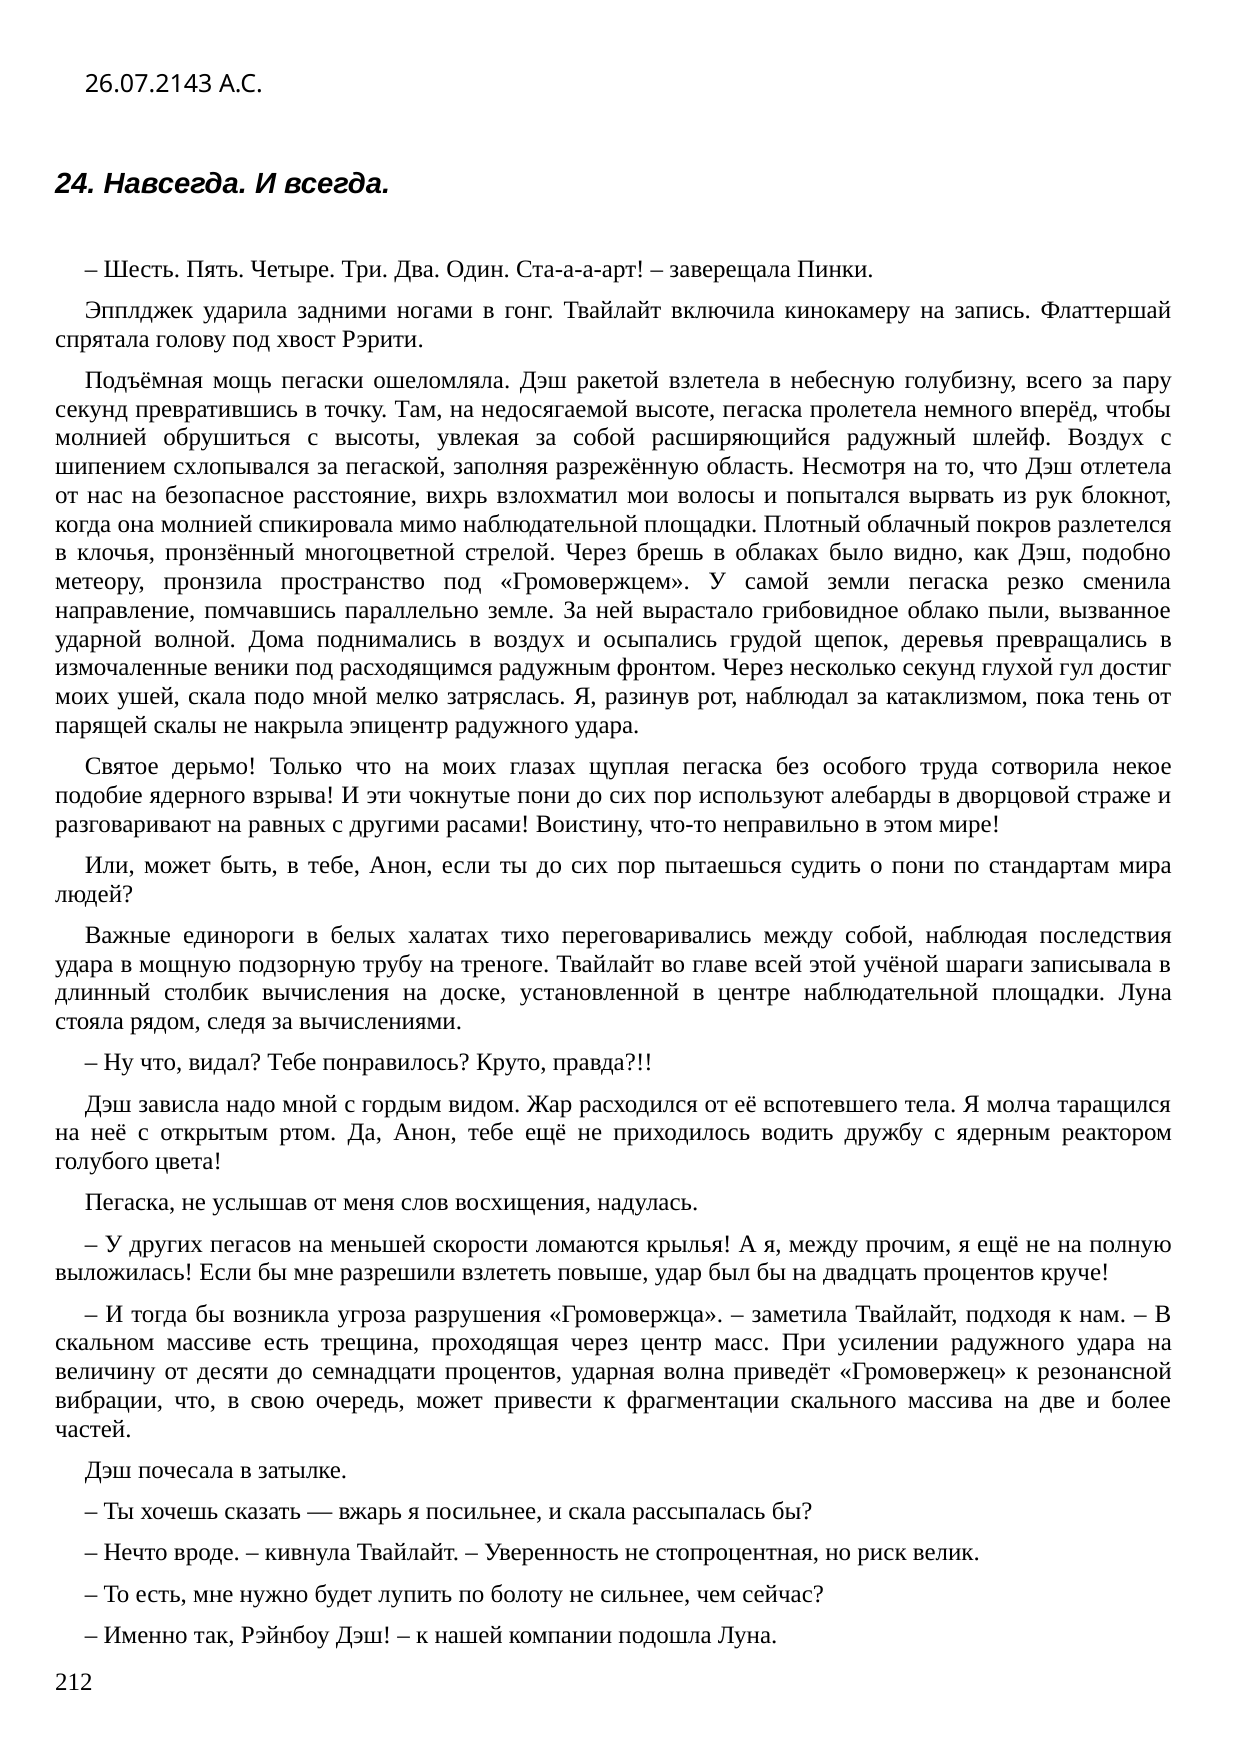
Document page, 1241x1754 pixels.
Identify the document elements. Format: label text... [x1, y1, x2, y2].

text Важные единороги в белых халатах тихо переговаривались между собой, наблюдая последствия удара в мощную подзорную трубу на треноге. Твайлайт во главе всей этой учёной шараги записывала в длинный столбик вычисления на доске, установленной в центре наблюдательной площадки. Луна стояла рядом, следя за вычислениями. [55, 920, 1173, 1035]
text Святое дерьмо! Только что на моих глазах щуплая пегаска без особого труда сотворила некое подобие ядерного взрыва! И эти чокнутые пони до сих пор используют алебарды в дворцовой страже и разговаривают на равных с другими расами! Воистину, что-то неправильно в этом мире! [55, 751, 1173, 837]
text Или, может быть, в тебе, Анон, если ты до сих пор пытаешься судить о пони по стандартам мира людей? [55, 850, 1173, 907]
text Дэш почесала в затылке. [55, 1455, 1173, 1484]
text Дэш зависла надо мной с гордым видом. Жар расходился от её вспотевшего тела. Я молча таращился на неё с открытым ртом. Да, Анон, тебе ещё не приходилось водить дружбу с ядерным реактором голубого цвета! [55, 1089, 1173, 1175]
text 26.07.2143 А.С. [55, 66, 1173, 100]
text – То есть, мне нужно будет лупить по болоту не сильнее, чем сейчас? [55, 1579, 1173, 1607]
text Эпплджек ударила задними ногами в гонг. Твайлайт включила кинокамеру на запись. Флаттершай спрятала голову под хвост Рэрити. [55, 295, 1173, 352]
text – Шесть. Пять. Четыре. Три. Два. Один. Ста-а-а-арт! – заверещала Пинки. [55, 254, 1173, 282]
subtitle 24. Навсегда. И всегда. [55, 166, 1173, 200]
text – И тогда бы возникла угроза разрушения «Громовержца». – заметила Твайлайт, подходя к нам. – В скальном массиве есть трещина, проходящая через центр масс. При усилении радужного удара на величину от десяти до семнадцати процентов, ударная волна приведёт «Громовержец» к резонансной вибрации, что, в свою очередь, может привести к фрагментации скального массива на две и более частей. [55, 1299, 1173, 1442]
text – Именно так, Рэйнбоу Дэш! – к нашей компании подошла Луна. [55, 1620, 1173, 1649]
text – Ну что, видал? Тебе понравилось? Круто, правда?!! [55, 1047, 1173, 1076]
text Пегаска, не услышав от меня слов восхищения, надулась. [55, 1187, 1173, 1216]
text – Нечто вроде. – кивнула Твайлайт. – Уверенность не стопроцентная, но риск велик. [55, 1537, 1173, 1566]
text – Ты хочешь сказать — вжарь я посильнее, и скала рассыпалась бы? [55, 1496, 1173, 1525]
text – У других пегасов на меньшей скорости ломаются крылья! А я, между прочим, я ещё не на полную выложилась! Если бы мне разрешили взлететь повыше, удар был бы на двадцать процентов круче! [55, 1229, 1173, 1286]
text Подъёмная мощь пегаски ошеломляла. Дэш ракетой взлетела в небесную голубизну, всего за пару секунд превратившись в точку. Там, на недосягаемой высоте, пегаска пролетела немного вперёд, чтобы молнией обрушиться с высоты, увлекая за собой расширяющийся радужный шлейф. Воздух с шипением схлопывался за пегаской, заполняя разрежённую область. Несмотря на то, что Дэш отлетела от нас на безопасное расстояние, вихрь взлохматил мои волосы и попытался вырвать из рук блокнот, когда она молнией спикировала мимо наблюдательной площадки. Плотный облачный покров разлетелся в клочья, пронзённый многоцветной стрелой. Через брешь в облаках было видно, как Дэш, подобно метеору, пронзила пространство под «Громовержцем». У самой земли пегаска резко сменила направление, помчавшись параллельно земле. За ней вырастало грибовидное облако пыли, вызванное ударной волной. Дома поднимались в воздух и осыпались грудой щепок, деревья превращались в измочаленные веники под расходящимся радужным фронтом. Через несколько секунд глухой гул достиг моих ушей, скала подо мной мелко затряслась. Я, разинув рот, наблюдал за катаклизмом, пока тень от парящей скалы не накрыла эпицентр радужного удара. [55, 365, 1173, 739]
